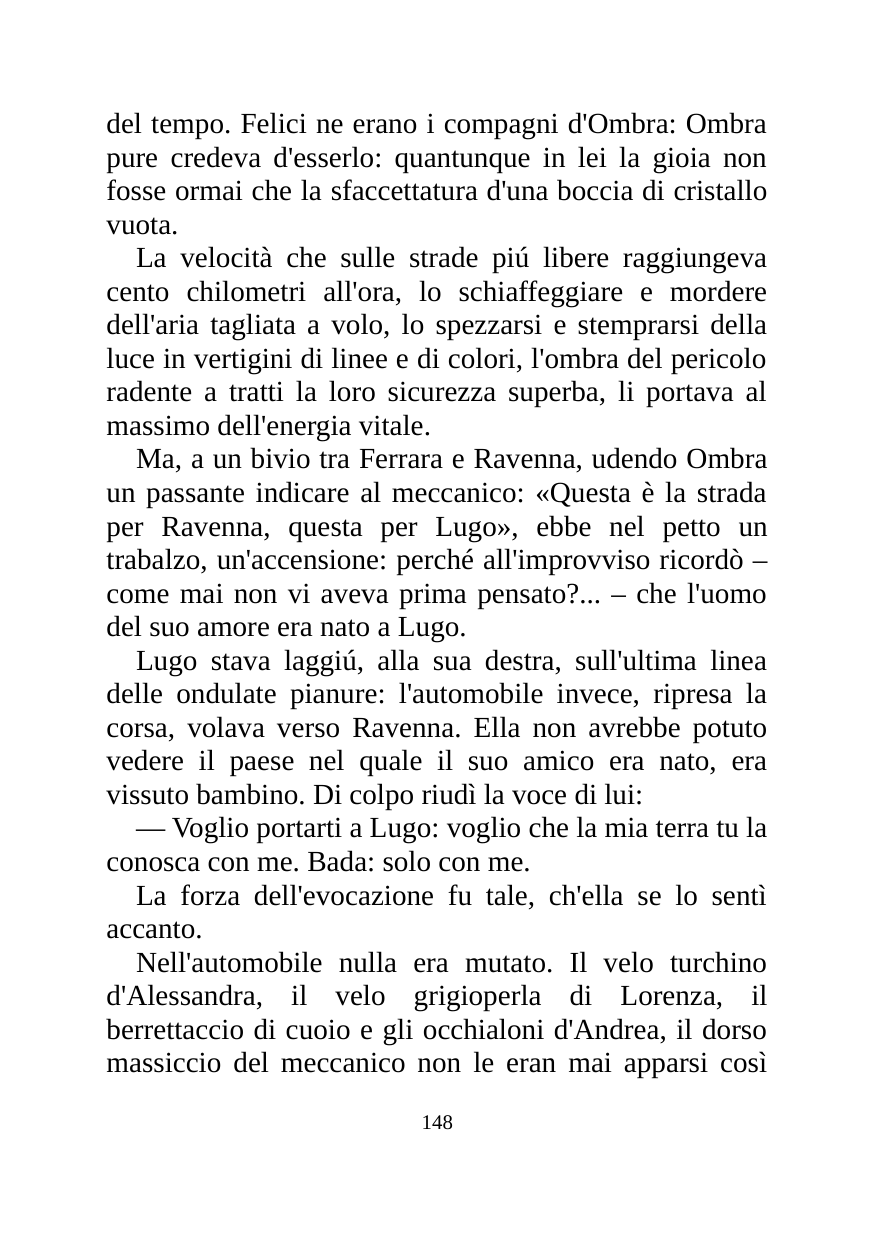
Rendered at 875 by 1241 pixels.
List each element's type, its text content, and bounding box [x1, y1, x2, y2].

text Nell'automobile nulla era mutato. Il velo turchino d'Alessandra, il velo grigioperla di Lorenza, il berrettaccio di cuoio e gli occhialoni d'Andrea, il dorso massiccio del meccanico non le eran mai apparsi così [106, 945, 768, 1079]
text Ma, a un bivio tra Ferrara e Ravenna, udendo Ombra un passante indicare al meccanico: «Questa è la strada per Ravenna, questa per Lugo», ebbe nel petto un trabalzo, un'accensione: perché all'improvviso ricordò – come mai non vi aveva prima pensato?... – che l'uomo del suo amore era nato a Lugo. [106, 442, 768, 643]
text Lugo stava laggiú, alla sua destra, sull'ultima linea delle ondulate pianure: l'automobile invece, ripresa la corsa, volava verso Ravenna. Ella non avrebbe potuto vedere il paese nel quale il suo amico era nato, era vissuto bambino. Di colpo riudì la voce di lui: [106, 643, 768, 811]
text — Voglio portarti a Lugo: voglio che la mia terra tu la conosca con me. Bada: solo con me. [106, 811, 768, 878]
text del tempo. Felici ne erano i compagni d'Ombra: Ombra pure credeva d'esserlo: quantunque in lei la gioia non fosse ormai che la sfaccettatura d'una boccia di cristallo vuota. [106, 106, 768, 240]
text La velocità che sulle strade piú libere raggiungeva cento chilometri all'ora, lo schiaffeggiare e mordere dell'aria tagliata a volo, lo spezzarsi e stemprarsi della luce in vertigini di linee e di colori, l'ombra del pericolo radente a tratti la loro sicurezza superba, li portava al massimo dell'energia vitale. [106, 240, 768, 442]
text La forza dell'evocazione fu tale, ch'ella se lo sentì accanto. [106, 878, 768, 945]
